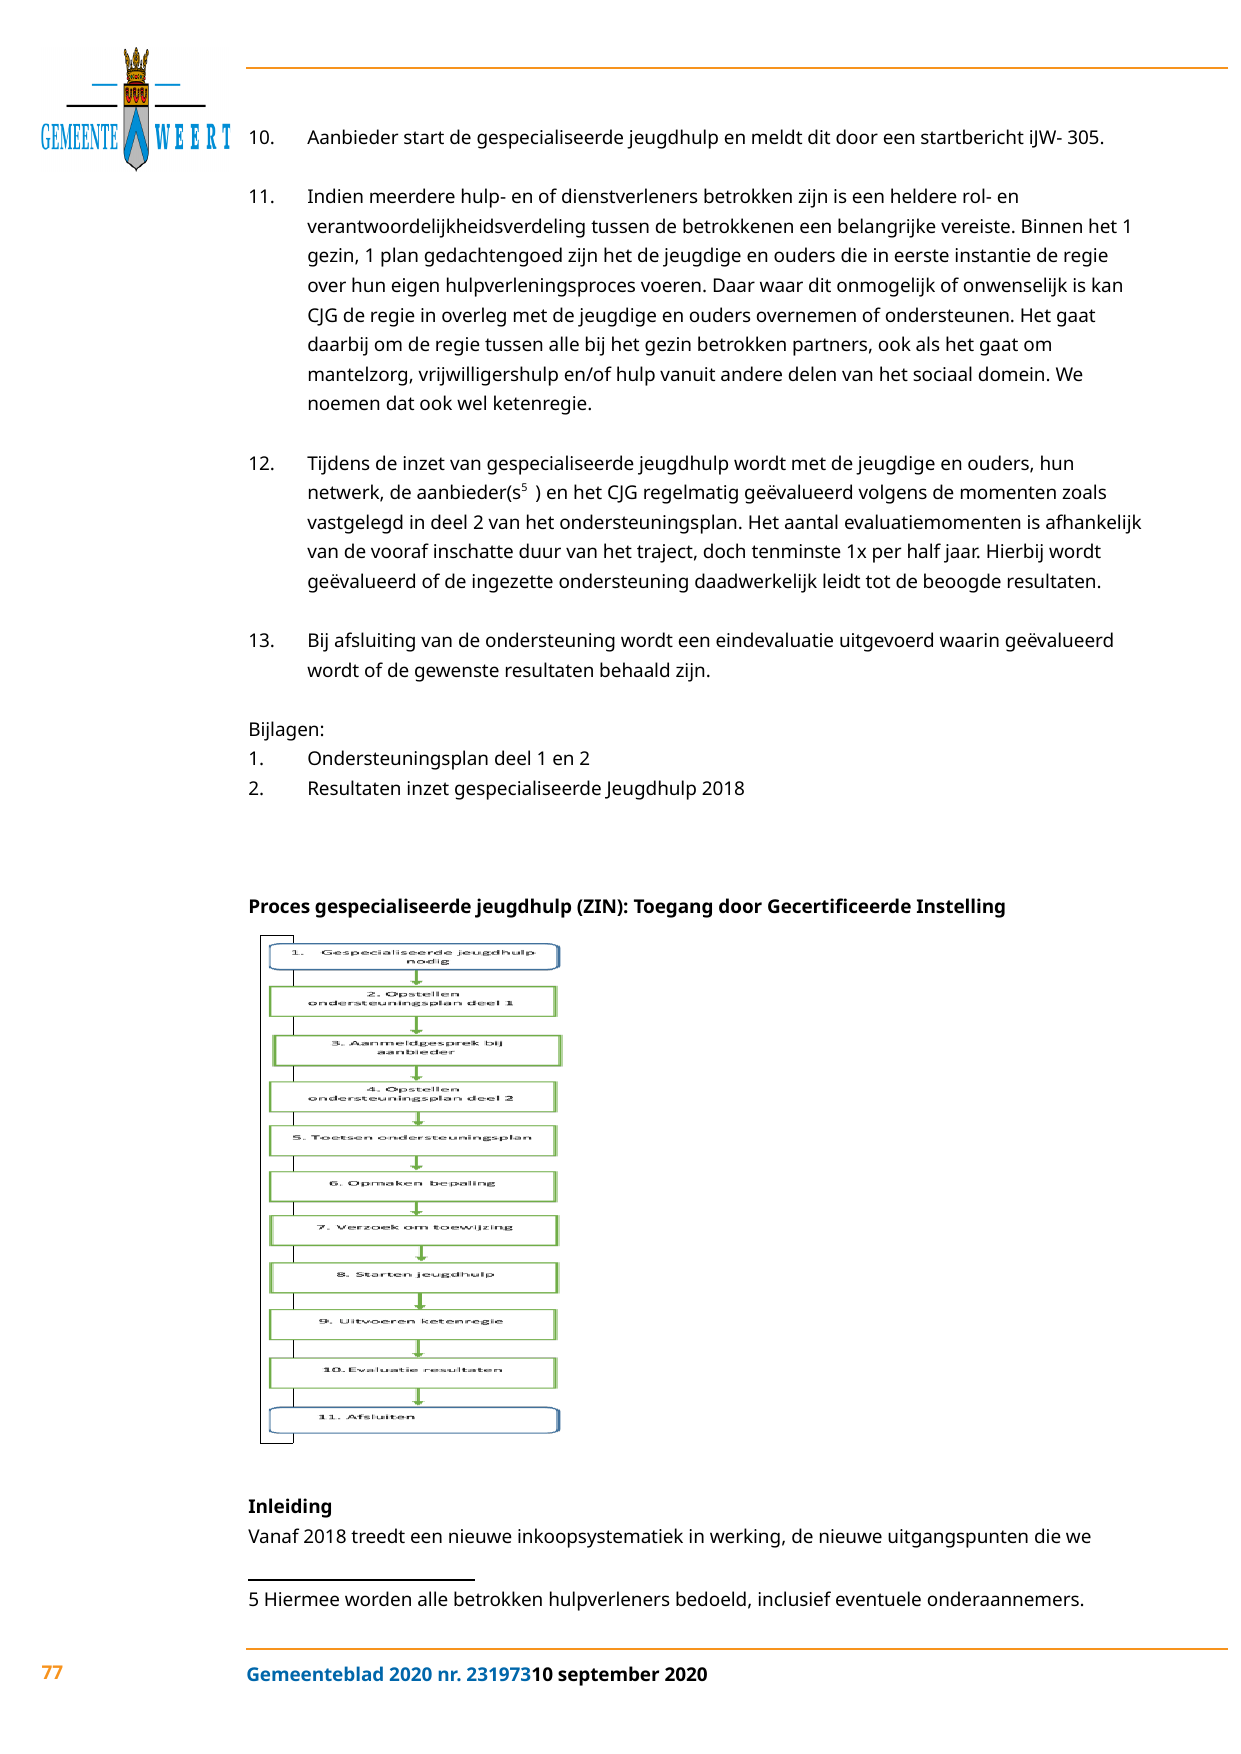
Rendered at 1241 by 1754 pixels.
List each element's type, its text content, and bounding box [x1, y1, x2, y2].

text Bijlagen: [248, 716, 1152, 742]
list Resultaten inzet gespecialiseerde Jeugdhulp 2018 [248, 775, 1152, 801]
text Inleiding [248, 1493, 1152, 1519]
picture [268, 943, 565, 1434]
list Hiermee worden alle betrokken hulpverleners bedoeld, inclusief eventuele onderaannemers. [248, 1586, 1152, 1612]
list Tijdens de inzet van gespecialiseerde jeugdhulp wordt met de jeugdige en ouders, hun netwerk, de aanbieder(s ) en het CJG regelmatig geëvalueerd volgens de momenten zoals vastgelegd in deel 2 van het ondersteuningsplan. Het aantal evaluatiemomenten is afhankelijk van de vooraf inschatte duur van het traject, doch tenminste 1x per half jaar. Hierbij wordt geëvalueerd of de ingezette ondersteuning daadwerkelijk leidt tot de beoogde resultaten. [248, 450, 1152, 594]
picture [41, 47, 231, 172]
text Proces gespecialiseerde jeugdhulp (ZIN): Toegang door Gecertificeerde Instelling [248, 893, 1152, 919]
list Ondersteuningsplan deel 1 en 2 [248, 746, 1152, 771]
text Vanaf 2018 treedt een nieuwe inkoopsystematiek in werking, de nieuwe uitgangspunten die we [248, 1523, 1152, 1549]
list Indien meerdere hulp- en of dienstverleners betrokken zijn is een heldere rol- en verantwoordelijkheidsverdeling tussen de betrokkenen een belangrijke vereiste. Binnen het 1 gezin, 1 plan gedachtengoed zijn het de jeugdige en ouders die in eerste instantie de regie over hun eigen hulpverleningsproces voeren. Daar waar dit onmogelijk of onwenselijk is kan CJG de regie in overleg met de jeugdige en ouders overnemen of ondersteunen. Het gaat daarbij om de regie tussen alle bij het gezin betrokken partners, ook als het gaat om mantelzorg, vrijwilligershulp en/of hulp vanuit andere delen van het sociaal domein. We noemen dat ook wel ketenregie. [248, 183, 1152, 416]
list Aanbieder start de gespecialiseerde jeugdhulp en meldt dit door een startbericht iJW- 305. [248, 124, 1152, 150]
list Bij afsluiting van de ondersteuning wordt een eindevaluatie uitgevoerd waarin geëvalueerd wordt of de gewenste resultaten behaald zijn. [248, 627, 1152, 683]
